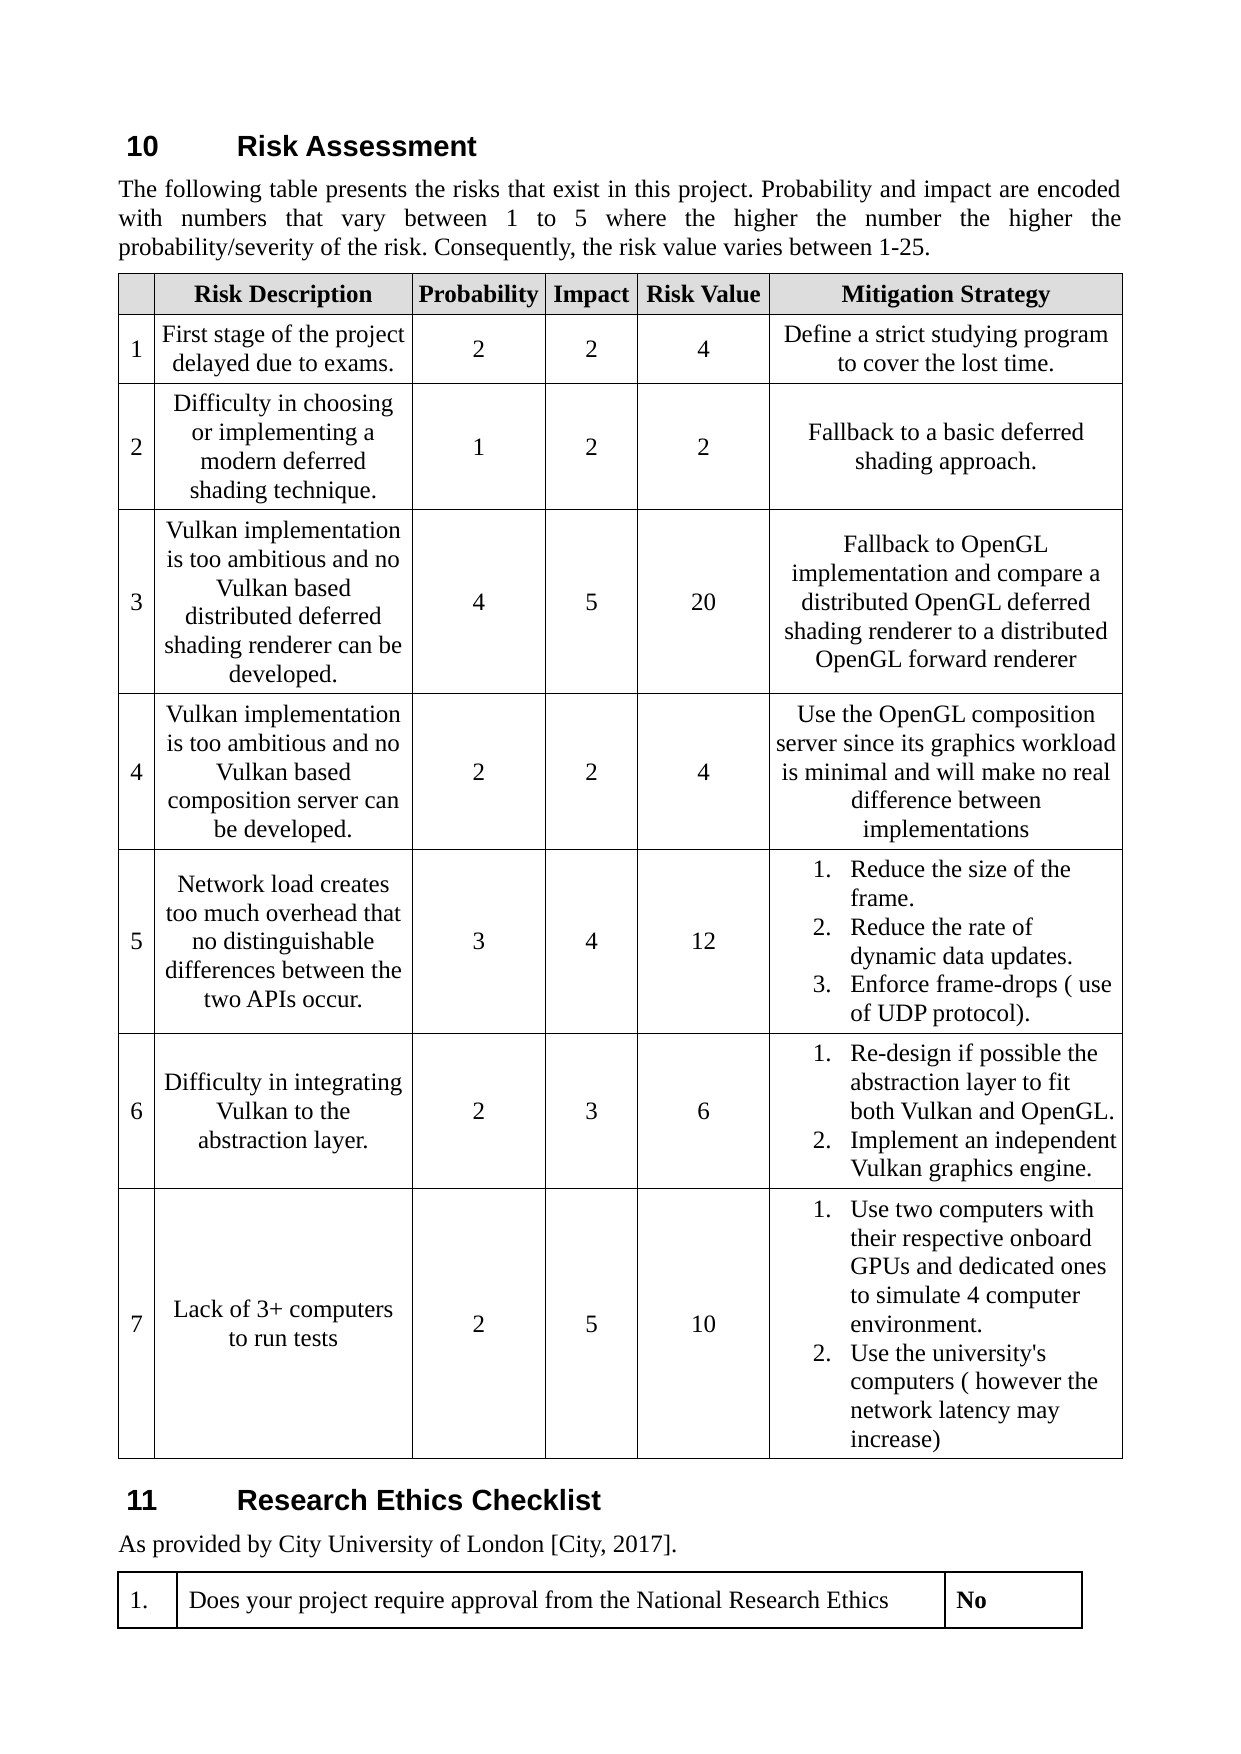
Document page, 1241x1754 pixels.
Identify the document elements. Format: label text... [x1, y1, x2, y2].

table_cell Vulkan implementation is too ambitious and no Vulkan based composition server can be developed. [155, 694, 412, 849]
table_header No [946, 1573, 1081, 1627]
table_cell 2 [546, 694, 637, 849]
table_cell 1 [413, 384, 545, 509]
table_cell Difficulty in integrating Vulkan to the abstraction layer. [155, 1034, 412, 1188]
table_cell 4 [413, 510, 545, 693]
table_cell 12 [638, 850, 769, 1033]
table_cell 6 [119, 1034, 154, 1188]
table_header Risk Value [638, 274, 769, 314]
table_cell 5 [119, 850, 154, 1033]
table_cell 1 [119, 315, 154, 383]
text As provided by City University of London [City, 2017]. [118, 1529, 1122, 1558]
table_cell 5 [546, 1189, 637, 1458]
table_cell 2 [546, 315, 637, 383]
table_cell 2 [546, 384, 637, 509]
table_cell 4 [638, 694, 769, 849]
table_cell 3 [413, 850, 545, 1033]
table_cell Fallback to OpenGL implementation and compare a distributed OpenGL deferred shading renderer to a distributed OpenGL forward renderer [770, 510, 1122, 693]
table_cell 2 [638, 384, 769, 509]
table_header 1. [119, 1573, 176, 1627]
table_cell Lack of 3+ computers to run tests [155, 1189, 412, 1458]
table_cell 4 [546, 850, 637, 1033]
table_cell 3 [119, 510, 154, 693]
table_cell 7 [119, 1189, 154, 1458]
text The following table presents the risks that exist in this project. Probability and impact are encoded with numbers that vary between 1 to 5 where the higher the number the higher the probability/severity of the risk. Consequently, the risk value varies between 1-25. [118, 174, 1122, 261]
table_cell 4 [638, 315, 769, 383]
subtitle Research Ethics Checklist [118, 1483, 1122, 1517]
table_cell Network load creates too much overhead that no distinguishable differences between the two APIs occur. [155, 850, 412, 1033]
table_cell 2 [413, 1189, 545, 1458]
table_cell Use the OpenGL composition server since its graphics workload is minimal and will make no real difference between implementations [770, 694, 1122, 849]
subtitle Risk Assessment [118, 128, 1122, 162]
table_cell 2 [413, 315, 545, 383]
table_cell 2 [119, 384, 154, 509]
table_cell Fallback to a basic deferred shading approach. [770, 384, 1122, 509]
table_cell First stage of the project delayed due to exams. [155, 315, 412, 383]
table_cell Re-design if possible the abstraction layer to fit both Vulkan and OpenGL. Implement an independent Vulkan graphics engine. [770, 1034, 1122, 1188]
table_cell 2 [413, 1034, 545, 1188]
table_cell 10 [638, 1189, 769, 1458]
table_header Risk Description [155, 274, 412, 314]
table_cell 2 [413, 694, 545, 849]
table_cell Difficulty in choosing or implementing a modern deferred shading technique. [155, 384, 412, 509]
table_cell Reduce the size of the frame. Reduce the rate of dynamic data updates. Enforce frame-drops ( use of UDP protocol). [770, 850, 1122, 1033]
table_header Impact [546, 274, 637, 314]
table_cell 6 [638, 1034, 769, 1188]
table_cell Define a strict studying program to cover the lost time. [770, 315, 1122, 383]
table_header Mitigation Strategy [770, 274, 1122, 314]
table_cell Vulkan implementation is too ambitious and no Vulkan based distributed deferred shading renderer can be developed. [155, 510, 412, 693]
table_header [119, 274, 154, 314]
table_cell 4 [119, 694, 154, 849]
table_cell 5 [546, 510, 637, 693]
table_cell 20 [638, 510, 769, 693]
table_header Does your project require approval from the National Research Ethics [178, 1573, 944, 1627]
table_cell Use two computers with their respective onboard GPUs and dedicated ones to simulate 4 computer environment. Use the university's computers ( however the network latency may increase) [770, 1189, 1122, 1458]
table_cell 3 [546, 1034, 637, 1188]
table_header Probability [413, 274, 545, 314]
